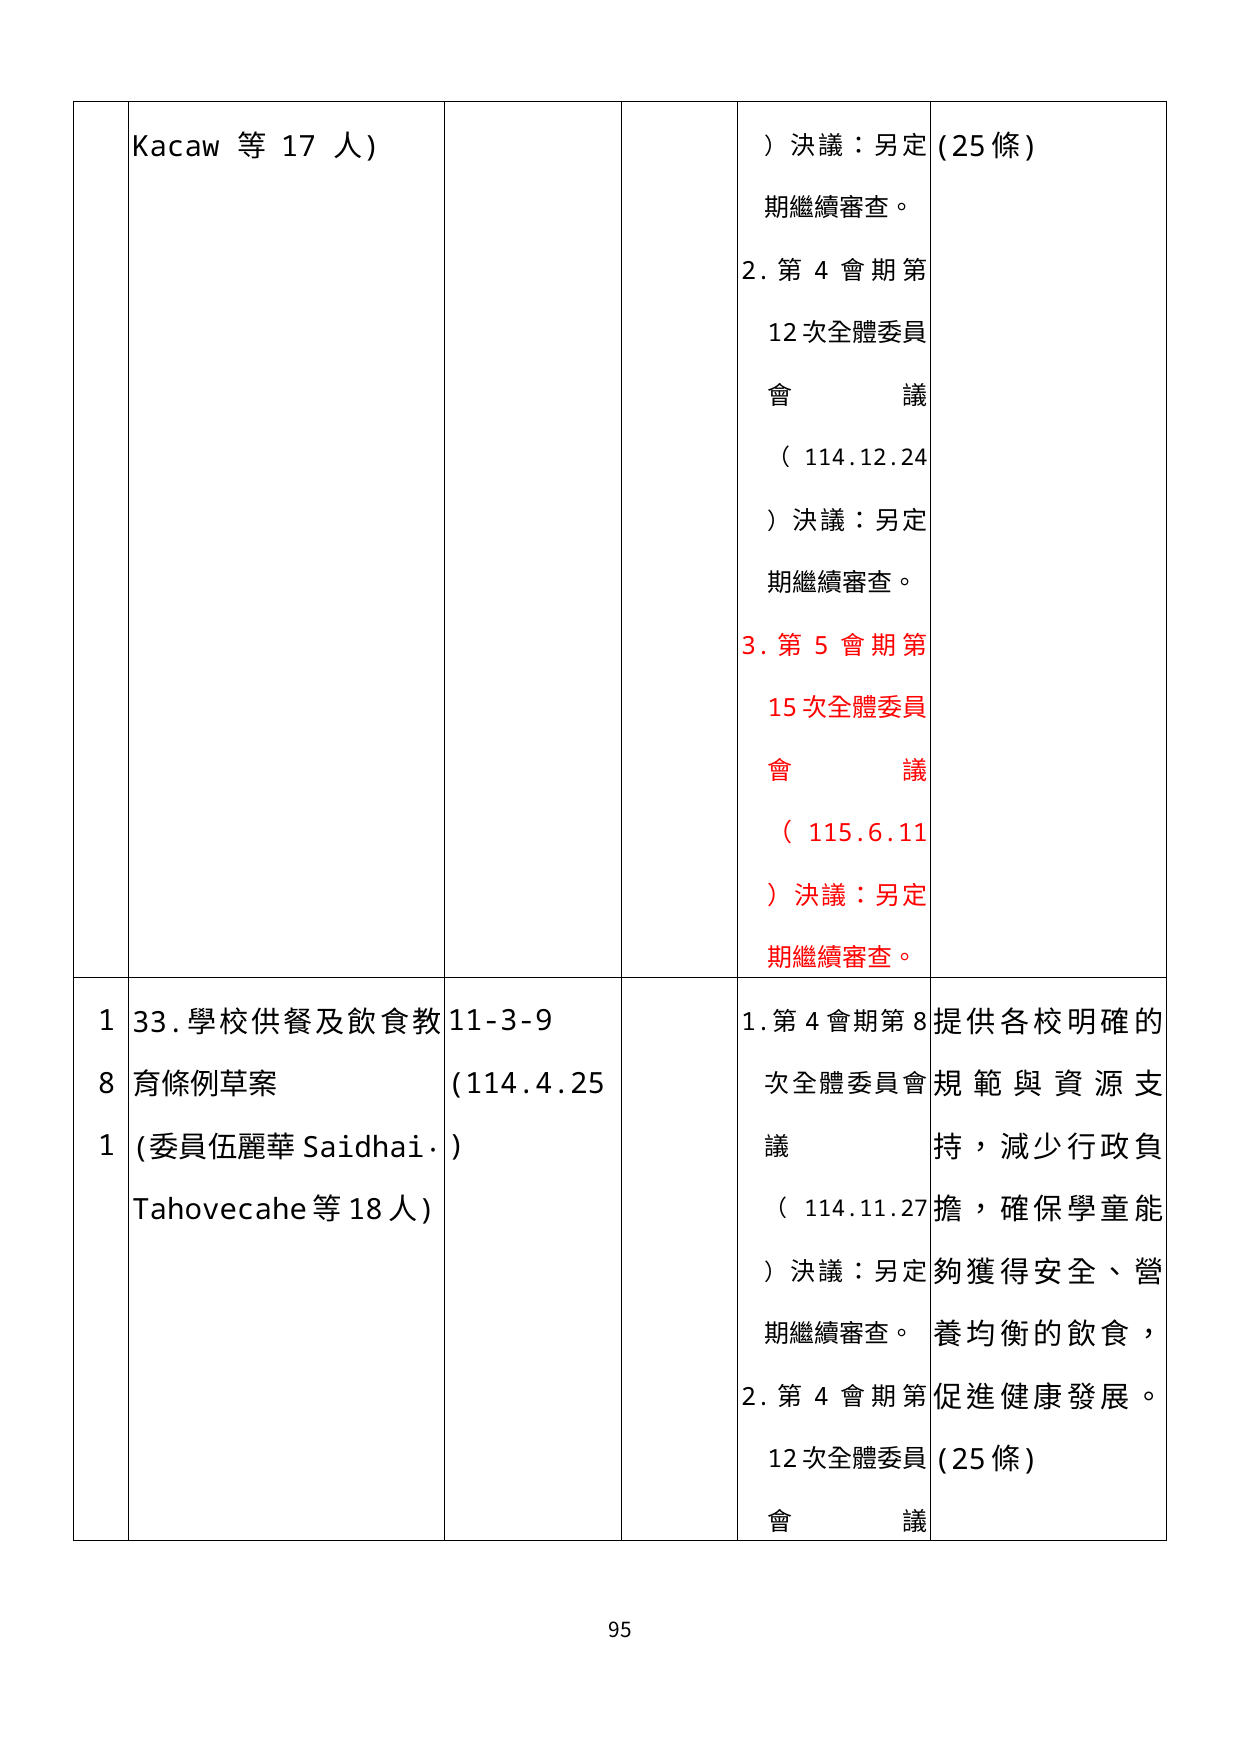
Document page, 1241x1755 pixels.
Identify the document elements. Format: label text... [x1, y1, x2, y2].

table_cell [622, 978, 737, 1540]
table_cell [74, 978, 128, 1540]
table_cell 提供各校明確的規範與資源支持，減少行政負擔，確保學童能夠獲得安全、營養均衡的飲食，促進健康發展。(25條) [931, 978, 1166, 1540]
table_cell [74, 102, 128, 977]
table_cell 1.第4會期第8次全體委員會議（114.11.27）決議：另定期繼續審查。 2.第4會期第12次全體委員會議 [738, 978, 930, 1540]
table_cell [445, 102, 621, 977]
table_cell 33.學校供餐及飲食教育條例草案 (委員伍麗華Saidhai‧Tahovecahe等18人) [129, 978, 444, 1540]
table_cell 11-3-9 (114.4.25) [445, 978, 621, 1540]
table_cell [622, 102, 737, 977]
table_cell ）決議：另定期繼續審查。 2.第4會期第12次全體委員會議（114.12.24）決議：另定期繼續審查。 3.第5會期第15次全體委員會議（115.6.11）決議：另定期繼續審查。 [738, 102, 930, 977]
table_cell (25條) [931, 102, 1166, 977]
table_cell Kacaw 等 17 人) [129, 102, 444, 977]
